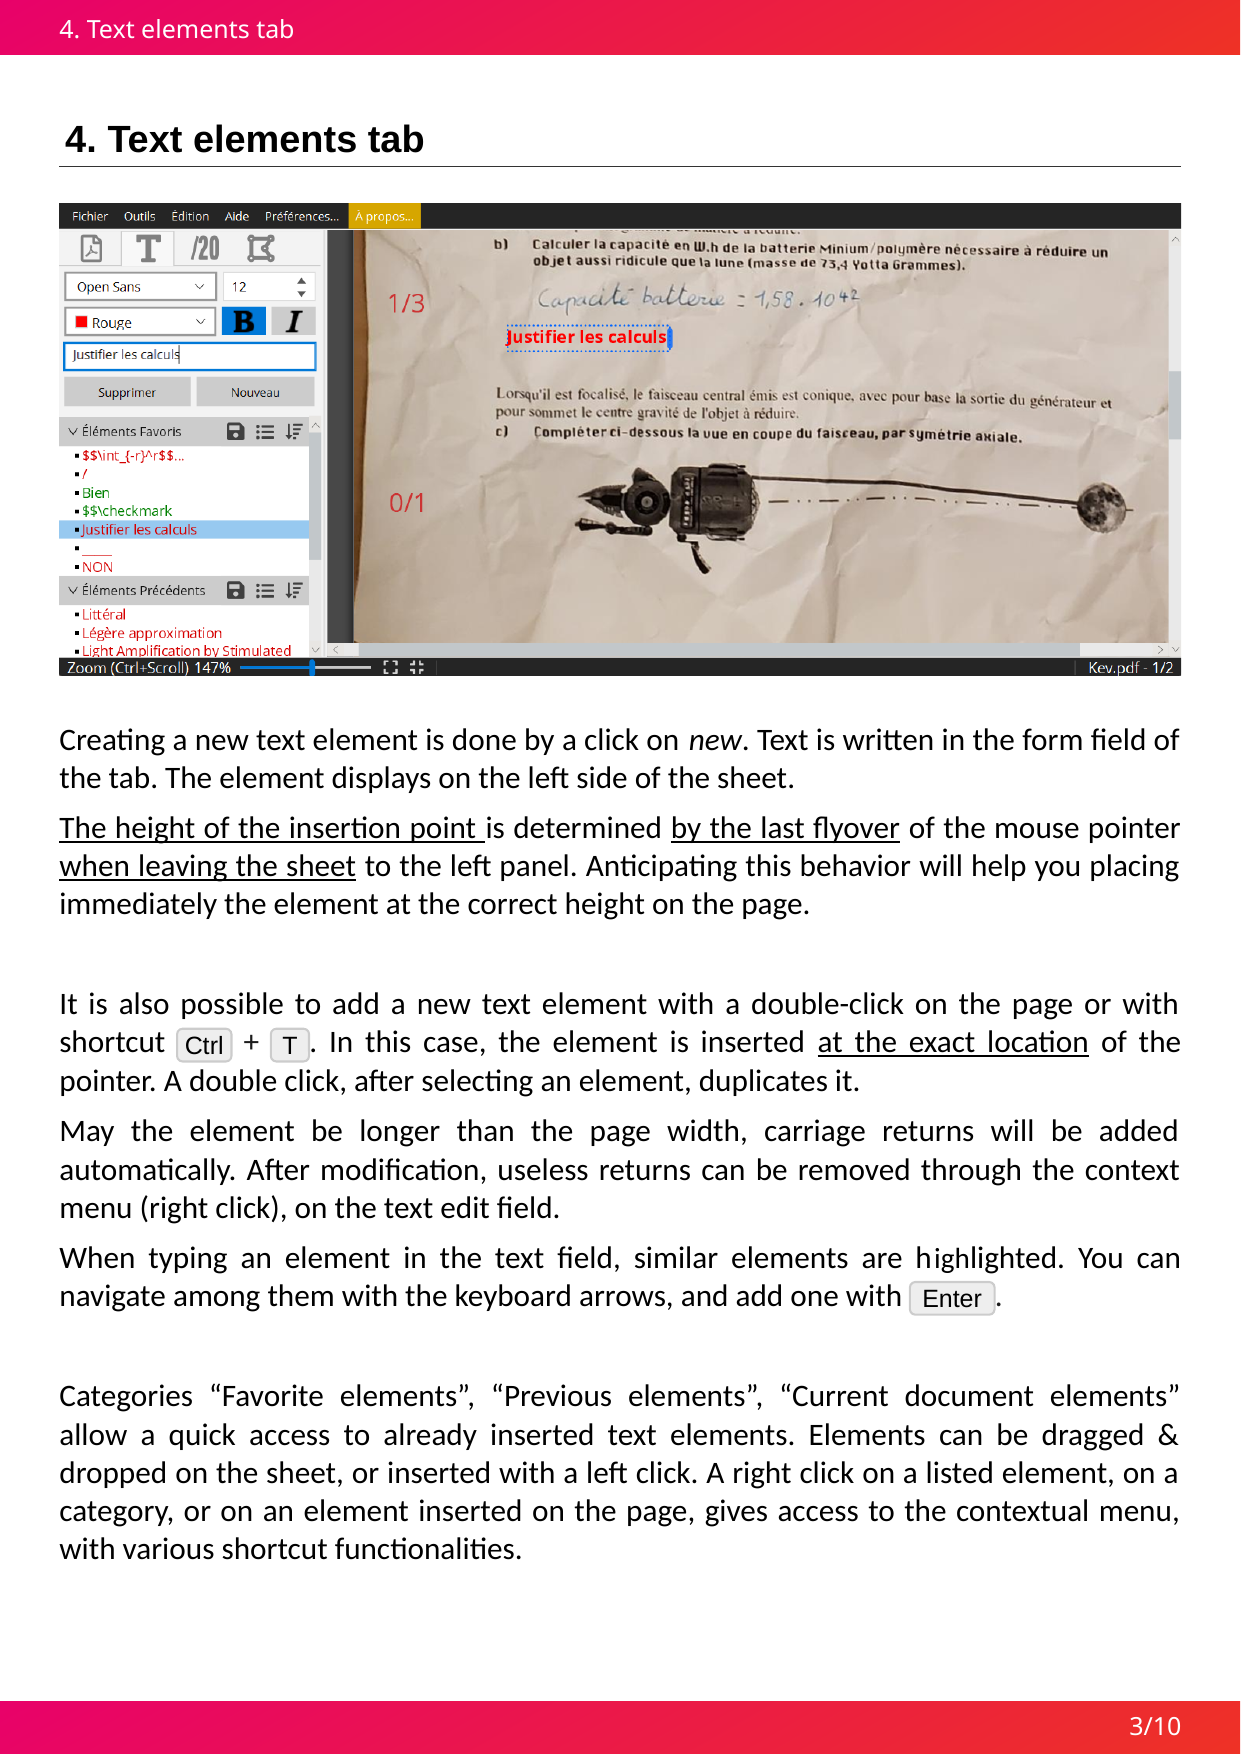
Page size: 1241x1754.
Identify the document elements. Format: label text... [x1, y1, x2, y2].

text When typing an element in the text field, similar elements are highlighted. You can navigate among them with the keyboard arrows, and add one with . [59, 1238, 1181, 1315]
text Creating a new text element is done by a click on new. Text is written in the form field of the tab. The element displays on the left side of the sheet. [59, 720, 1181, 796]
text It is also possible to add a new text element with a double-click on the page or with shortcut + . In this case, the element is inserted at the exact location of the pointer. A double click, after selecting an element, duplicates it. [59, 984, 1181, 1099]
picture [59, 203, 1182, 676]
text May the element be longer than the page width, carriage returns will be added automatically. After modification, useless returns can be removed through the context menu (right click), on the text edit field. [59, 1111, 1181, 1226]
text The height of the insertion point is determined by the last flyover of the mouse pointer when leaving the sheet to the left panel. Anticipating this behavior will help you placing immediately the element at the correct height on the page. [59, 808, 1181, 923]
subtitle Text elements tab [59, 111, 1181, 166]
text Categories “Favorite elements”, “Previous elements”, “Current document elements” allow a quick access to already inserted text elements. Elements can be dragged & dropped on the sheet, or inserted with a left click. A right click on a listed element, on a category, or on an element inserted on the page, gives access to the contextual menu, with various shortcut functionalities. [59, 1377, 1181, 1567]
